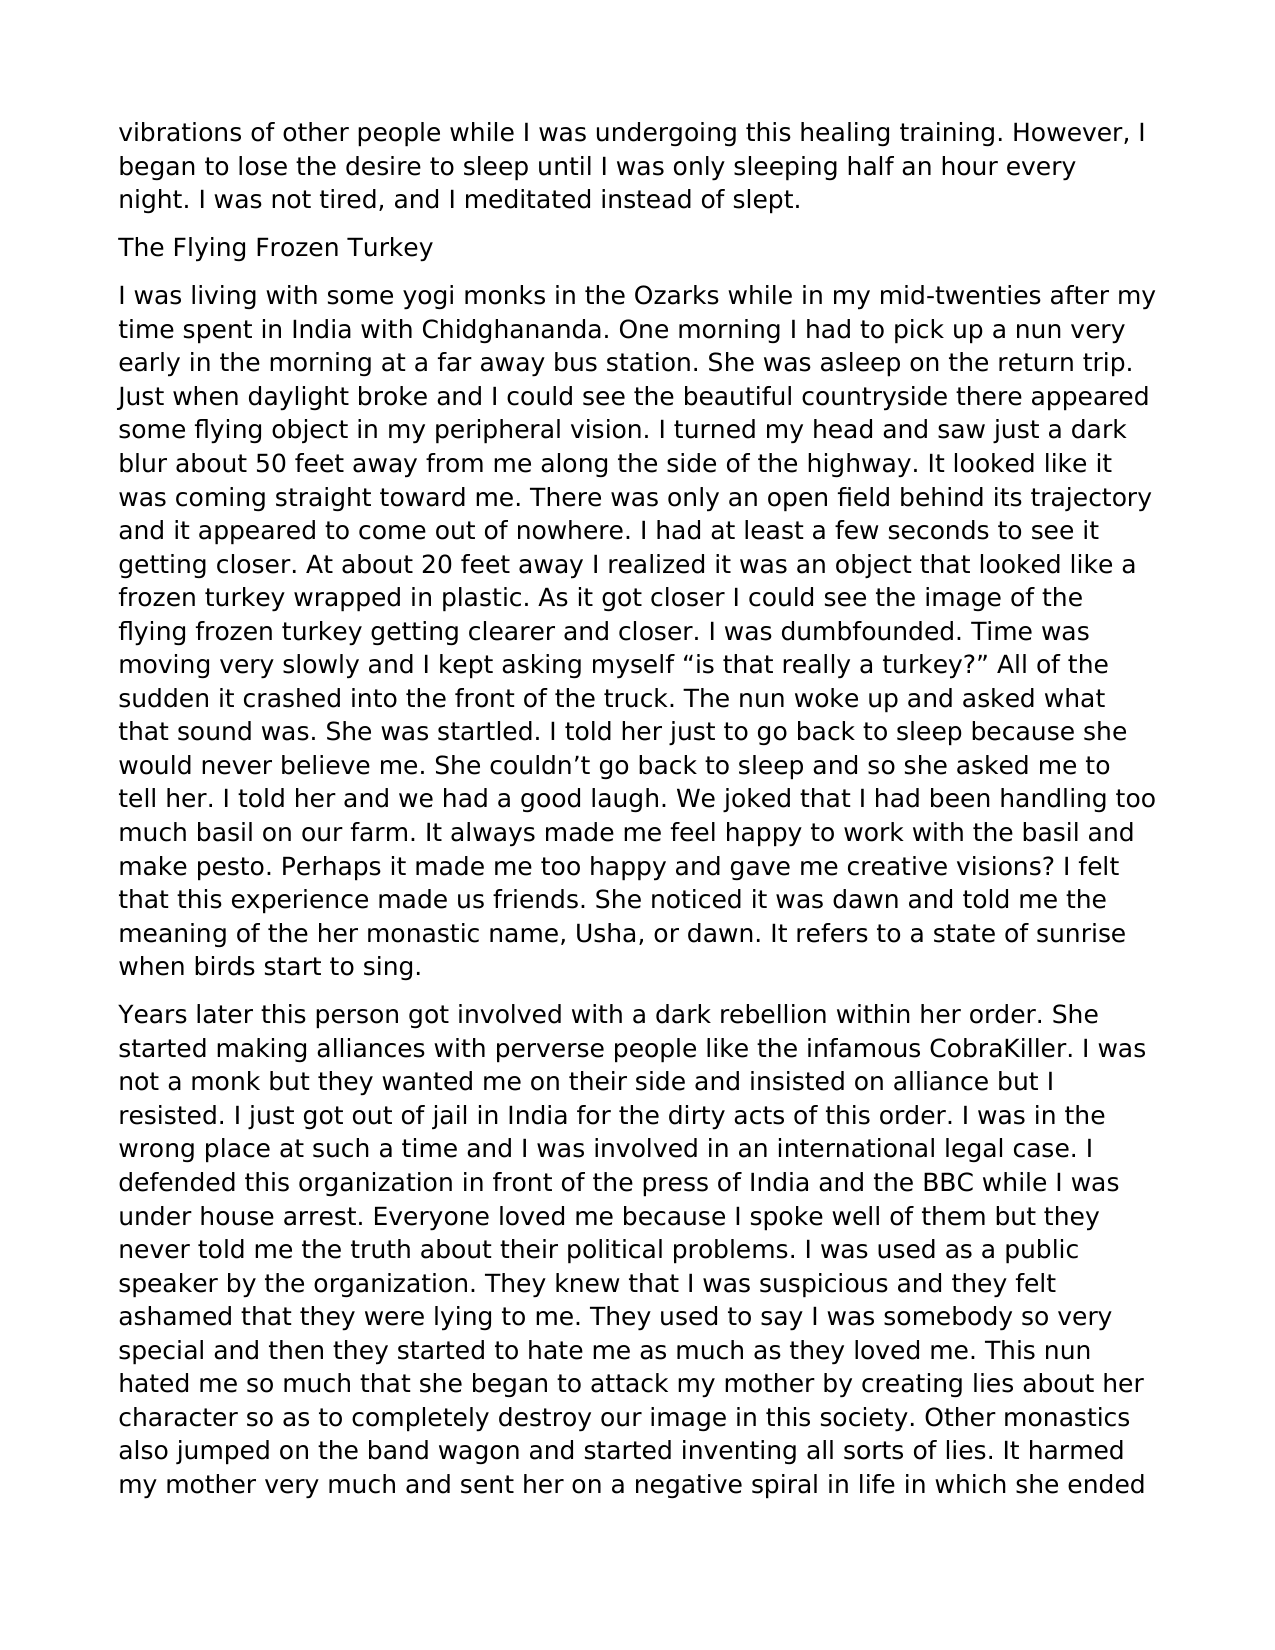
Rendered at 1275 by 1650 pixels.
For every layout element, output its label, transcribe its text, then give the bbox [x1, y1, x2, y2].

text I was living with some yogi monks in the Ozarks while in my mid-twenties after my time spent in India with Chidghananda. One morning I had to pick up a nun very early in the morning at a far away bus station. She was asleep on the return trip. Just when daylight broke and I could see the beautiful countryside there appeared some flying object in my peripheral vision. I turned my head and saw just a dark blur about 50 feet away from me along the side of the highway. It looked like it was coming straight toward me. There was only an open field behind its trajectory and it appeared to come out of nowhere. I had at least a few seconds to see it getting closer. At about 20 feet away I realized it was an object that looked like a frozen turkey wrapped in plastic. As it got closer I could see the image of the flying frozen turkey getting clearer and closer. I was dumbfounded. Time was moving very slowly and I kept asking myself “is that really a turkey?” All of the sudden it crashed into the front of the truck. The nun woke up and asked what that sound was. She was startled. I told her just to go back to sleep because she would never believe me. She couldn’t go back to sleep and so she asked me to tell her. I told her and we had a good laugh. We joked that I had been handling too much basil on our farm. It always made me feel happy to work with the basil and make pesto. Perhaps it made me too happy and gave me creative visions? I felt that this experience made us friends. She noticed it was dawn and told me the meaning of the her monastic name, Usha, or dawn. It refers to a state of sunrise when birds start to sing. [118, 281, 1157, 981]
text Years later this person got involved with a dark rebellion within her order. She started making alliances with perverse people like the infamous CobraKiller. I was not a monk but they wanted me on their side and insisted on alliance but I resisted. I just got out of jail in India for the dirty acts of this order. I was in the wrong place at such a time and I was involved in an international legal case. I defended this organization in front of the press of India and the BBC while I was under house arrest. Everyone loved me because I spoke well of them but they never told me the truth about their political problems. I was used as a public speaker by the organization. They knew that I was suspicious and they felt ashamed that they were lying to me. They used to say I was somebody so very special and then they started to hate me as much as they loved me. This nun hated me so much that she began to attack my mother by creating lies about her character so as to completely destroy our image in this society. Other monastics also jumped on the band wagon and started inventing all sorts of lies. It harmed my mother very much and sent her on a negative spiral in life in which she ended [118, 1000, 1157, 1499]
text vibrations of other people while I was undergoing this healing training. However, I began to lose the desire to sleep until I was only sleeping half an hour every night. I was not tired, and I meditated instead of slept. [118, 118, 1157, 214]
text The Flying Frozen Turkey [118, 233, 1157, 262]
